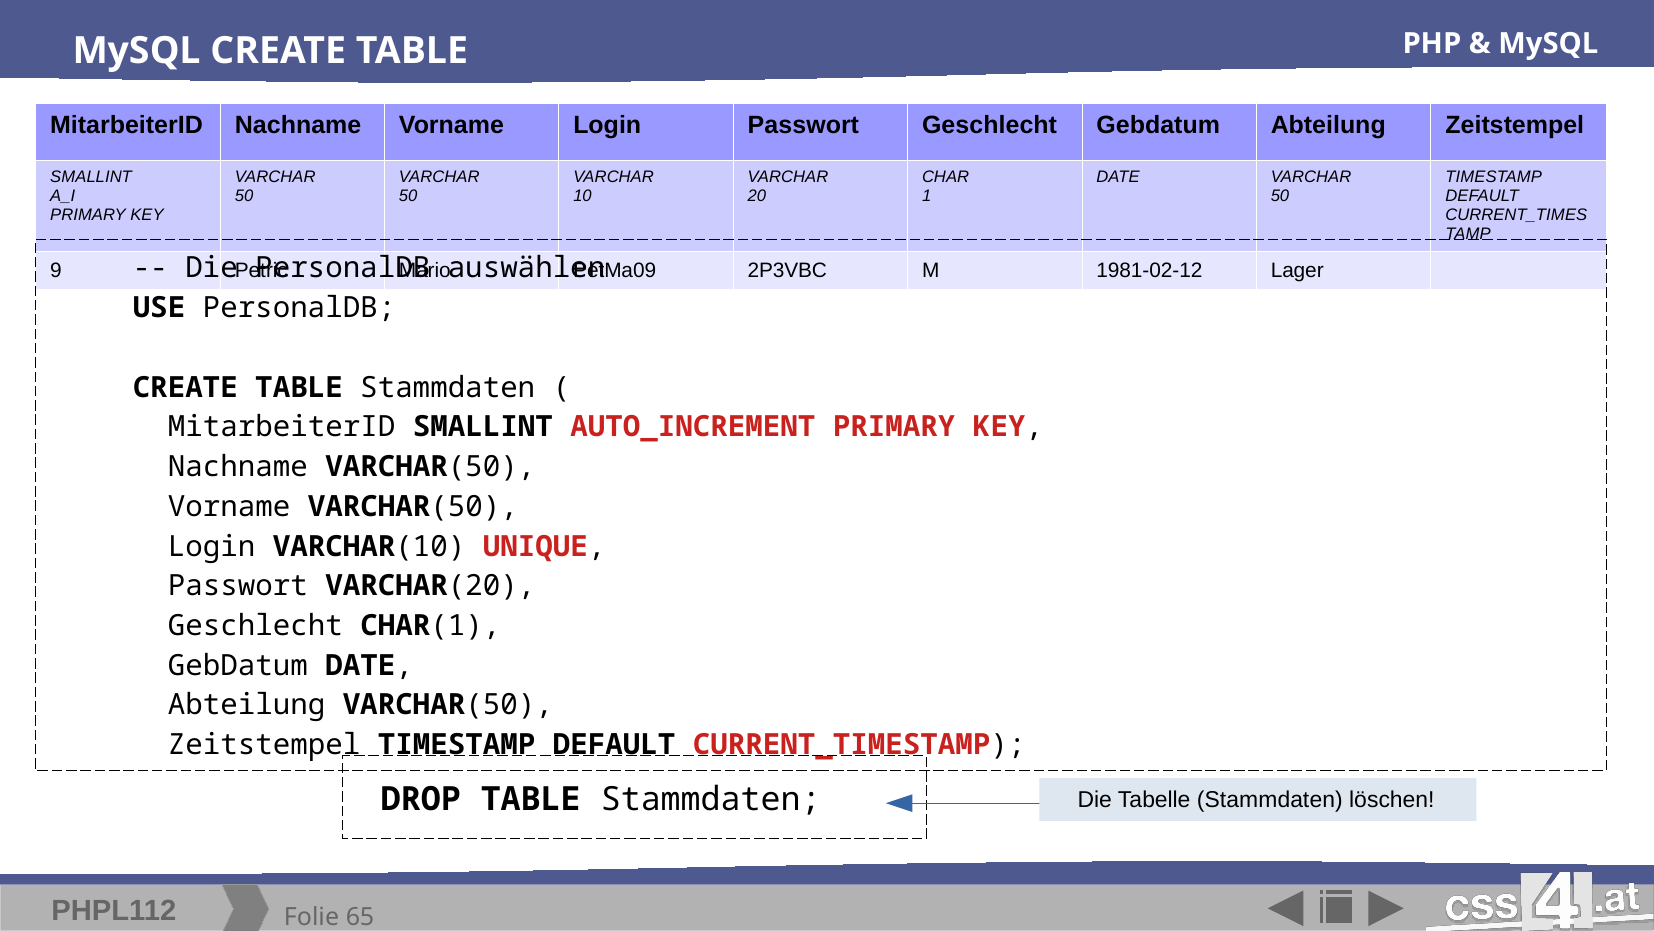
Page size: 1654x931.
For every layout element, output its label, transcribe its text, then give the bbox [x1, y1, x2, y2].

table_cell VARCHAR 20 [734, 161, 907, 251]
table_cell PetMa09 [559, 252, 733, 289]
table_header Abteilung [1257, 104, 1430, 160]
table_header Passwort [734, 104, 907, 160]
table_header Login [559, 104, 733, 160]
table_cell M [908, 252, 1082, 289]
text_box -- Die PersonalDB auswählen USE PersonalDB; CREATE TABLE Stammdaten ( MitarbeiterID SMALLINT AUTO_INCREMENT PRIMARY KEY, Nachname VARCHAR(50), Vorname VARCHAR(50), Login VARCHAR(10) UNIQUE, Passwort VARCHAR(20), Geschlecht CHAR(1), GebDatum DATE, Abteilung VARCHAR(50), Zeitstempel TIMESTAMP DEFAULT CURRENT_TIMESTAMP); [35, 289, 1607, 721]
table_header Geschlecht [908, 104, 1082, 160]
text_box DROP TABLE Stammdaten; [342, 755, 927, 839]
table_cell SMALLINT A_I PRIMARY KEY [36, 161, 220, 251]
table_cell VARCHAR 50 [1257, 161, 1430, 251]
picture [1426, 872, 1654, 931]
text_box Die Tabelle (Stammdaten) löschen! [1039, 778, 1477, 821]
table_cell 9 [36, 252, 220, 289]
text_box MySQL CREATE TABLE [57, 16, 520, 69]
table_cell VARCHAR 50 [221, 161, 384, 251]
text_box PHPL112 [36, 886, 209, 931]
table_cell Petric [221, 252, 384, 289]
text_box Folie <Foliennummer> [269, 891, 542, 931]
table_cell VARCHAR 10 [559, 161, 733, 251]
table_header Vorname [385, 104, 558, 160]
table_header Zeitstempel [1431, 104, 1606, 160]
text_box [0, 861, 1654, 931]
table_cell 1981-02-12 [1083, 252, 1256, 289]
table_cell Mario [385, 252, 558, 289]
text_box [0, 0, 1654, 83]
text_box PHP & MySQL [1387, 15, 1619, 60]
table_cell [1431, 252, 1606, 289]
table_cell CHAR 1 [908, 161, 1082, 251]
table_cell VARCHAR 50 [385, 161, 558, 251]
table_cell Lager [1257, 252, 1430, 289]
table_cell 2P3VBC [734, 252, 907, 289]
table_header Nachname [221, 104, 384, 160]
table_header Gebdatum [1083, 104, 1256, 160]
table_cell DATE [1083, 161, 1256, 251]
table_cell TIMESTAMP DEFAULT CURRENT_TIMESTAMP [1431, 161, 1606, 251]
table_header MitarbeiterID [36, 104, 220, 160]
